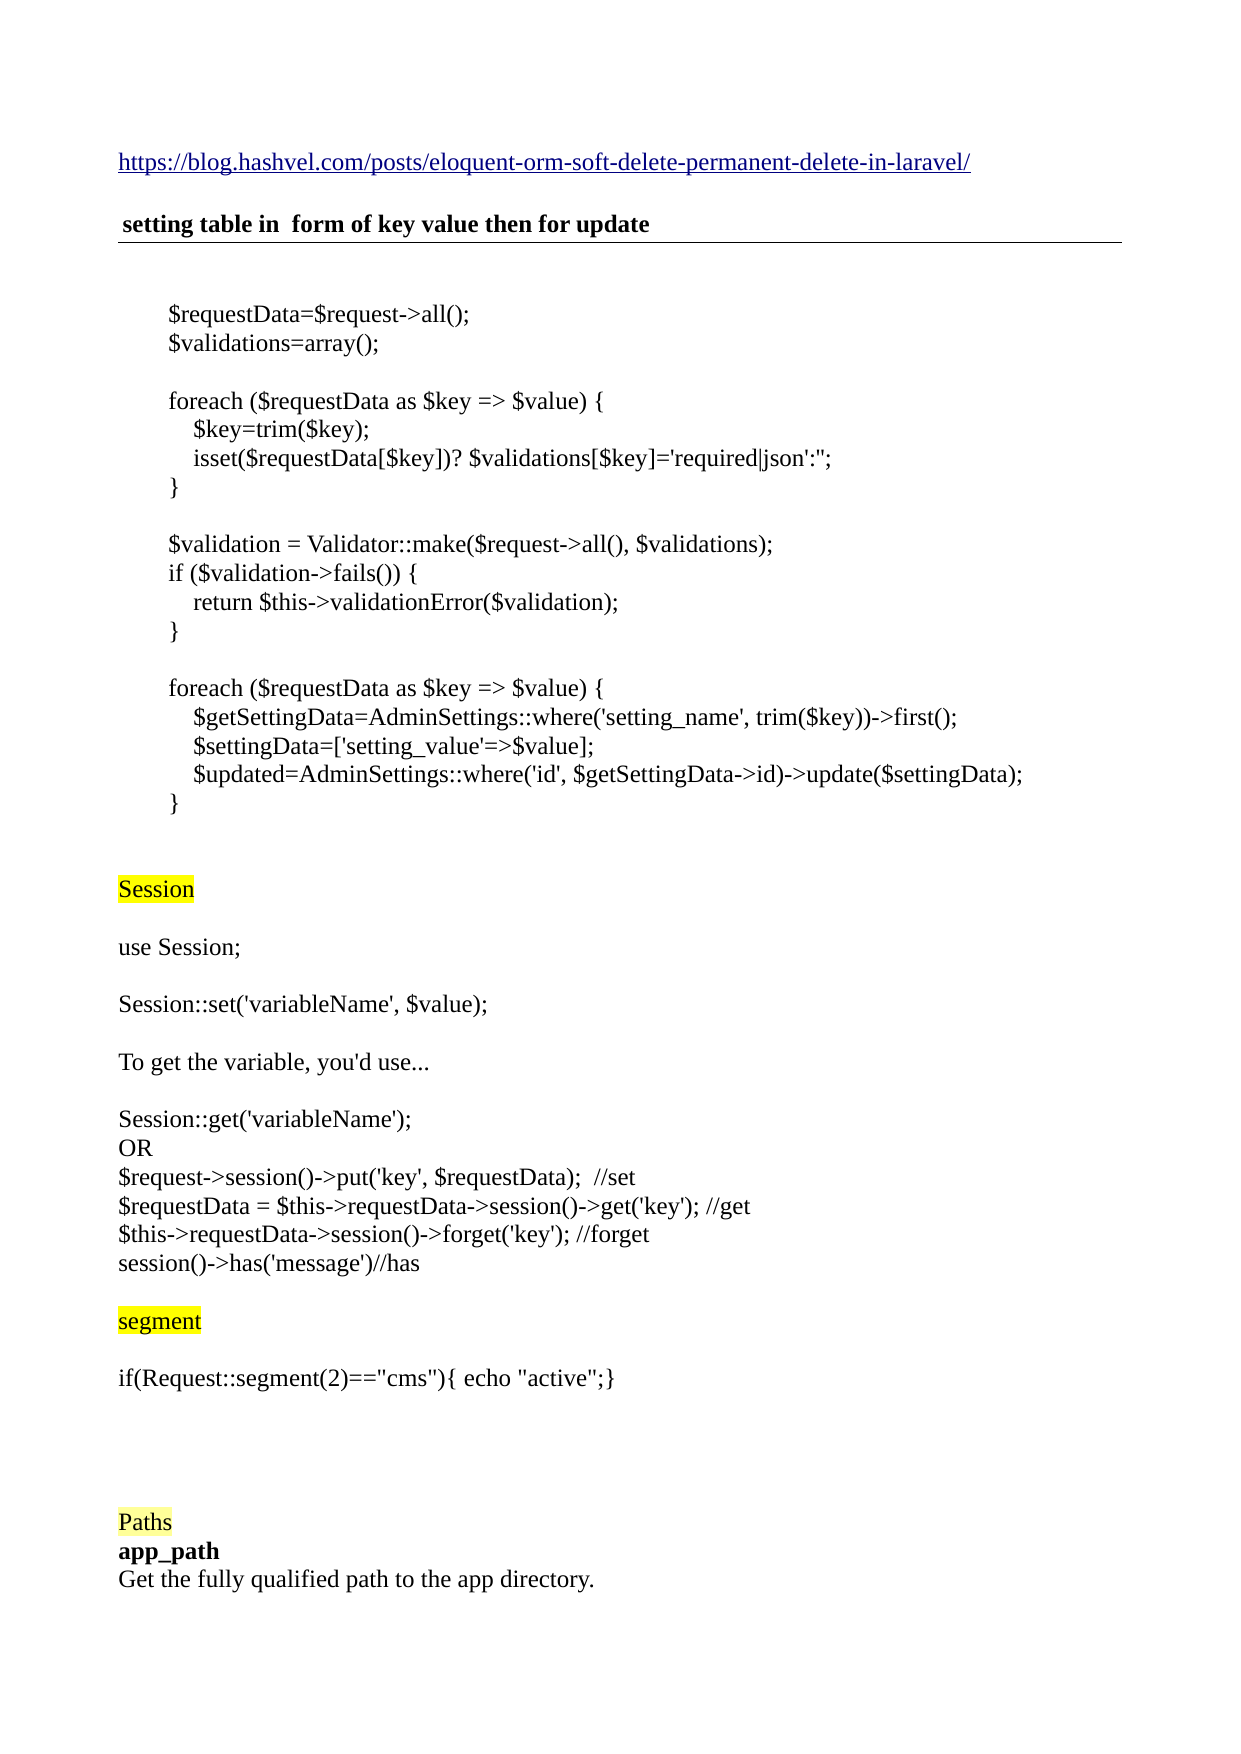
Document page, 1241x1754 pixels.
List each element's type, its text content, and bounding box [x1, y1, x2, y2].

text https://blog.hashvel.com/posts/eloquent-orm-soft-delete-permanent-delete-in-laravel/ [118, 147, 1122, 176]
text $requestData = $this->requestData->session()->get('key'); //get [118, 1191, 1122, 1219]
text isset($requestData[$key])? $validations[$key]='required|json':''; [118, 443, 1122, 472]
text setting table in form of key value then for update [118, 204, 1122, 242]
text app_path [118, 1536, 1122, 1564]
text } [118, 788, 1122, 817]
text if(Request::segment(2)=="cms"){ echo "active";} [118, 1363, 1122, 1392]
text Get the fully qualified path to the app directory. [118, 1564, 1122, 1593]
text session()->has('message')//has [118, 1248, 1122, 1277]
text $this->requestData->session()->forget('key'); //forget [118, 1219, 1122, 1248]
text foreach ($requestData as $key => $value) { [118, 673, 1122, 702]
text foreach ($requestData as $key => $value) { [118, 386, 1122, 414]
text Session::get('variableName'); [118, 1104, 1122, 1133]
text $key=trim($key); [118, 414, 1122, 443]
text Paths [118, 1507, 1122, 1536]
text } [118, 616, 1122, 644]
text use Session; [118, 932, 1122, 961]
text segment [118, 1306, 1122, 1334]
text return $this->validationError($validation); [118, 587, 1122, 616]
text $getSettingData=AdminSettings::where('setting_name', trim($key))->first(); [118, 702, 1122, 731]
text To get the variable, you'd use... [118, 1047, 1122, 1076]
text } [118, 472, 1122, 501]
text Session::set('variableName', $value); [118, 989, 1122, 1018]
text Session [118, 874, 1122, 903]
text $validations=array(); [118, 328, 1122, 357]
text $requestData=$request->all(); [118, 299, 1122, 328]
text $updated=AdminSettings::where('id', $getSettingData->id)->update($settingData); [118, 759, 1122, 788]
text $validation = Validator::make($request->all(), $validations); [118, 529, 1122, 558]
text $settingData=['setting_value'=>$value]; [118, 731, 1122, 759]
text OR [118, 1133, 1122, 1162]
text if ($validation->fails()) { [118, 558, 1122, 587]
text $request->session()->put('key', $requestData); //set [118, 1162, 1122, 1191]
